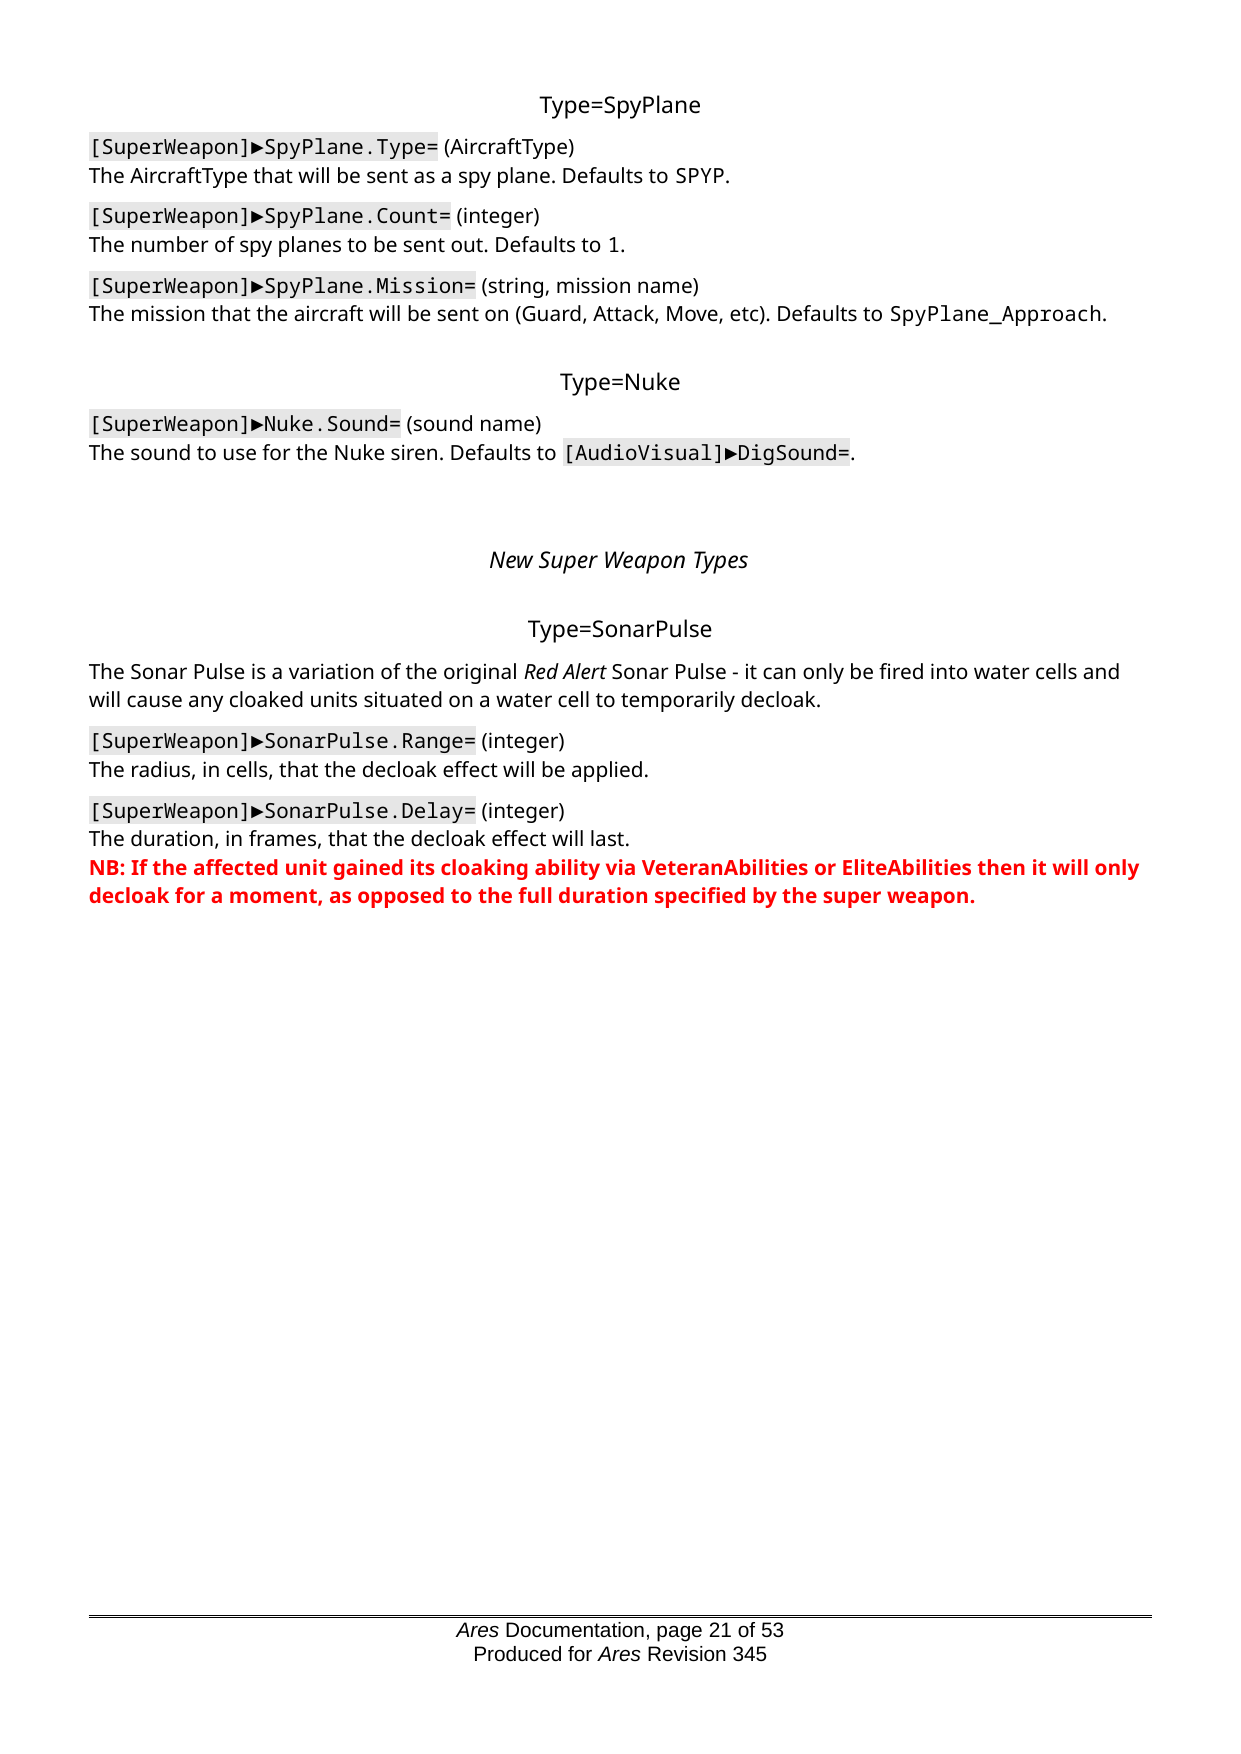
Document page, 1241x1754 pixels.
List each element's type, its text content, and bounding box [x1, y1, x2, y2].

text [SuperWeapon]►SpyPlane.Type= (AircraftType) The AircraftType that will be sent as a spy plane. Defaults to SPYP. [88, 132, 1152, 189]
subtitle Type=SpyPlane [88, 88, 1152, 120]
text [SuperWeapon]►SonarPulse.Range= (integer) The radius, in cells, that the decloak effect will be applied. [88, 726, 1152, 783]
text The Sonar Pulse is a variation of the original Red Alert Sonar Pulse - it can only be fired into water cells and will cause any cloaked units situated on a water cell to temporarily decloak. [88, 657, 1152, 714]
subtitle New Super Weapon Types [88, 544, 1152, 576]
text [SuperWeapon]►SpyPlane.Mission= (string, mission name) The mission that the aircraft will be sent on (Guard, Attack, Move, etc). Defaults to SpyPlane_Approach. [88, 271, 1152, 328]
text [SuperWeapon]►Nuke.Sound= (sound name) The sound to use for the Nuke siren. Defaults to [AudioVisual]►DigSound=. [88, 409, 1152, 466]
subtitle Type=SonarPulse [88, 613, 1152, 644]
text [SuperWeapon]►SonarPulse.Delay= (integer) The duration, in frames, that the decloak effect will last. NB: If the affected unit gained its cloaking ability via VeteranAbilities or EliteAbilities then it will only decloak for a moment, as opposed to the full duration specified by the super weapon. [88, 796, 1152, 909]
text [SuperWeapon]►SpyPlane.Count= (integer) The number of spy planes to be sent out. Defaults to 1. [88, 202, 1152, 258]
subtitle Type=Nuke [88, 365, 1152, 397]
